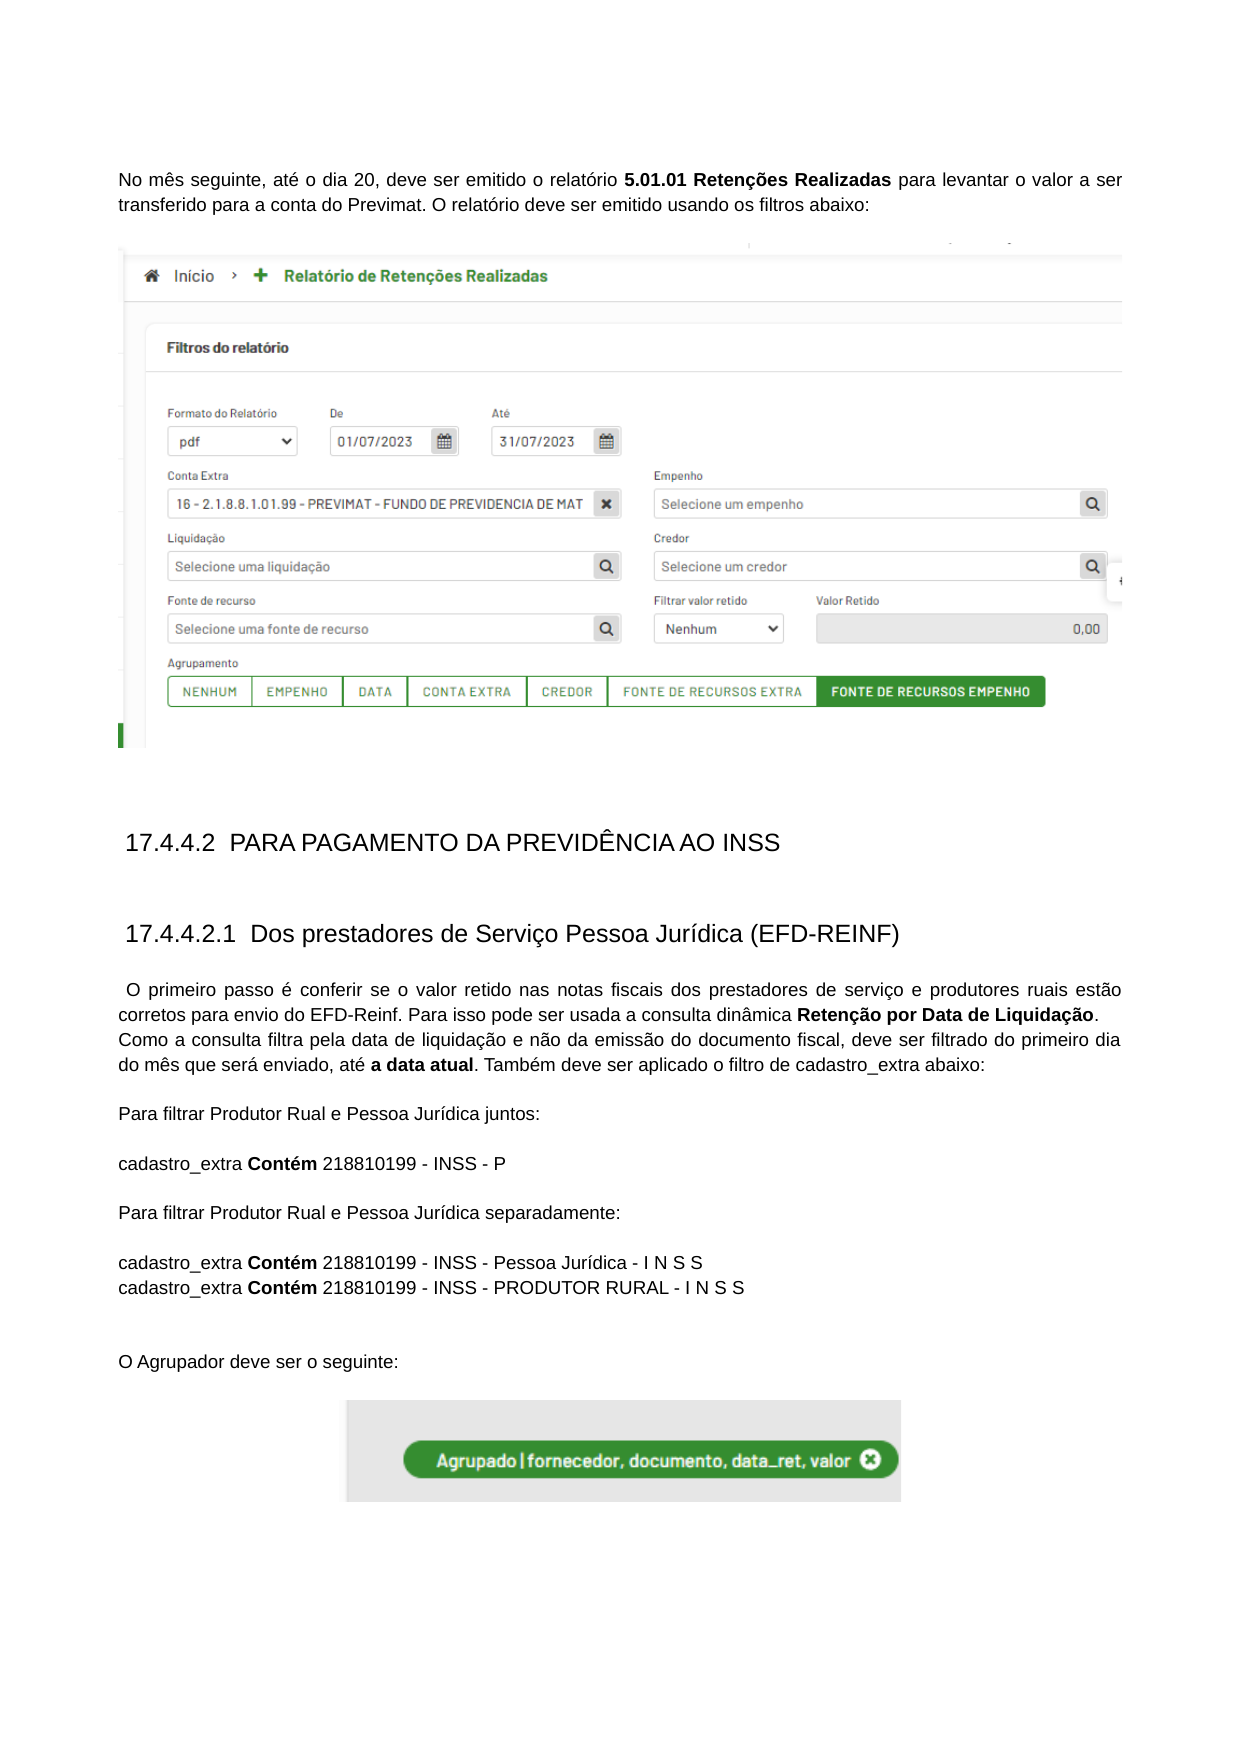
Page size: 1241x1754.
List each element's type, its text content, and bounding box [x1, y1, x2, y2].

picture [118, 243, 1123, 748]
picture [338, 1400, 902, 1502]
text cadastro_extra Contém 218810199 - INSS - P [118, 1153, 1122, 1174]
subtitle Dos prestadores de Serviço Pessoa Jurídica (EFD-REINF) [118, 919, 1122, 948]
text O primeiro passo é conferir se o valor retido nas notas fiscais dos prestadores de serviço e produtores ruais estão corretos para envio do EFD-Reinf. Para isso pode ser usada a consulta dinâmica Retenção por Data de Liquidação. [118, 979, 1122, 1025]
text Como a consulta filtra pela data de liquidação e não da emissão do documento fiscal, deve ser filtrado do primeiro dia do mês que será enviado, até a data atual. Também deve ser aplicado o filtro de cadastro_extra abaixo: [118, 1029, 1122, 1075]
text O Agrupador deve ser o seguinte: [118, 1351, 1122, 1372]
text Para filtrar Produtor Rual e Pessoa Jurídica juntos: [118, 1103, 1122, 1124]
subtitle PARA PAGAMENTO DA PREVIDÊNCIA AO INSS [118, 828, 1122, 857]
text Para filtrar Produtor Rual e Pessoa Jurídica separadamente: [118, 1202, 1122, 1224]
text cadastro_extra Contém 218810199 - INSS - Pessoa Jurídica - I N S S [118, 1252, 1122, 1273]
text No mês seguinte, até o dia 20, deve ser emitido o relatório 5.01.01 Retenções Realizadas para levantar o valor a ser transferido para a conta do Previmat. O relatório deve ser emitido usando os filtros abaixo: [118, 169, 1122, 216]
text cadastro_extra Contém 218810199 - INSS - PRODUTOR RURAL - I N S S [118, 1277, 1122, 1298]
